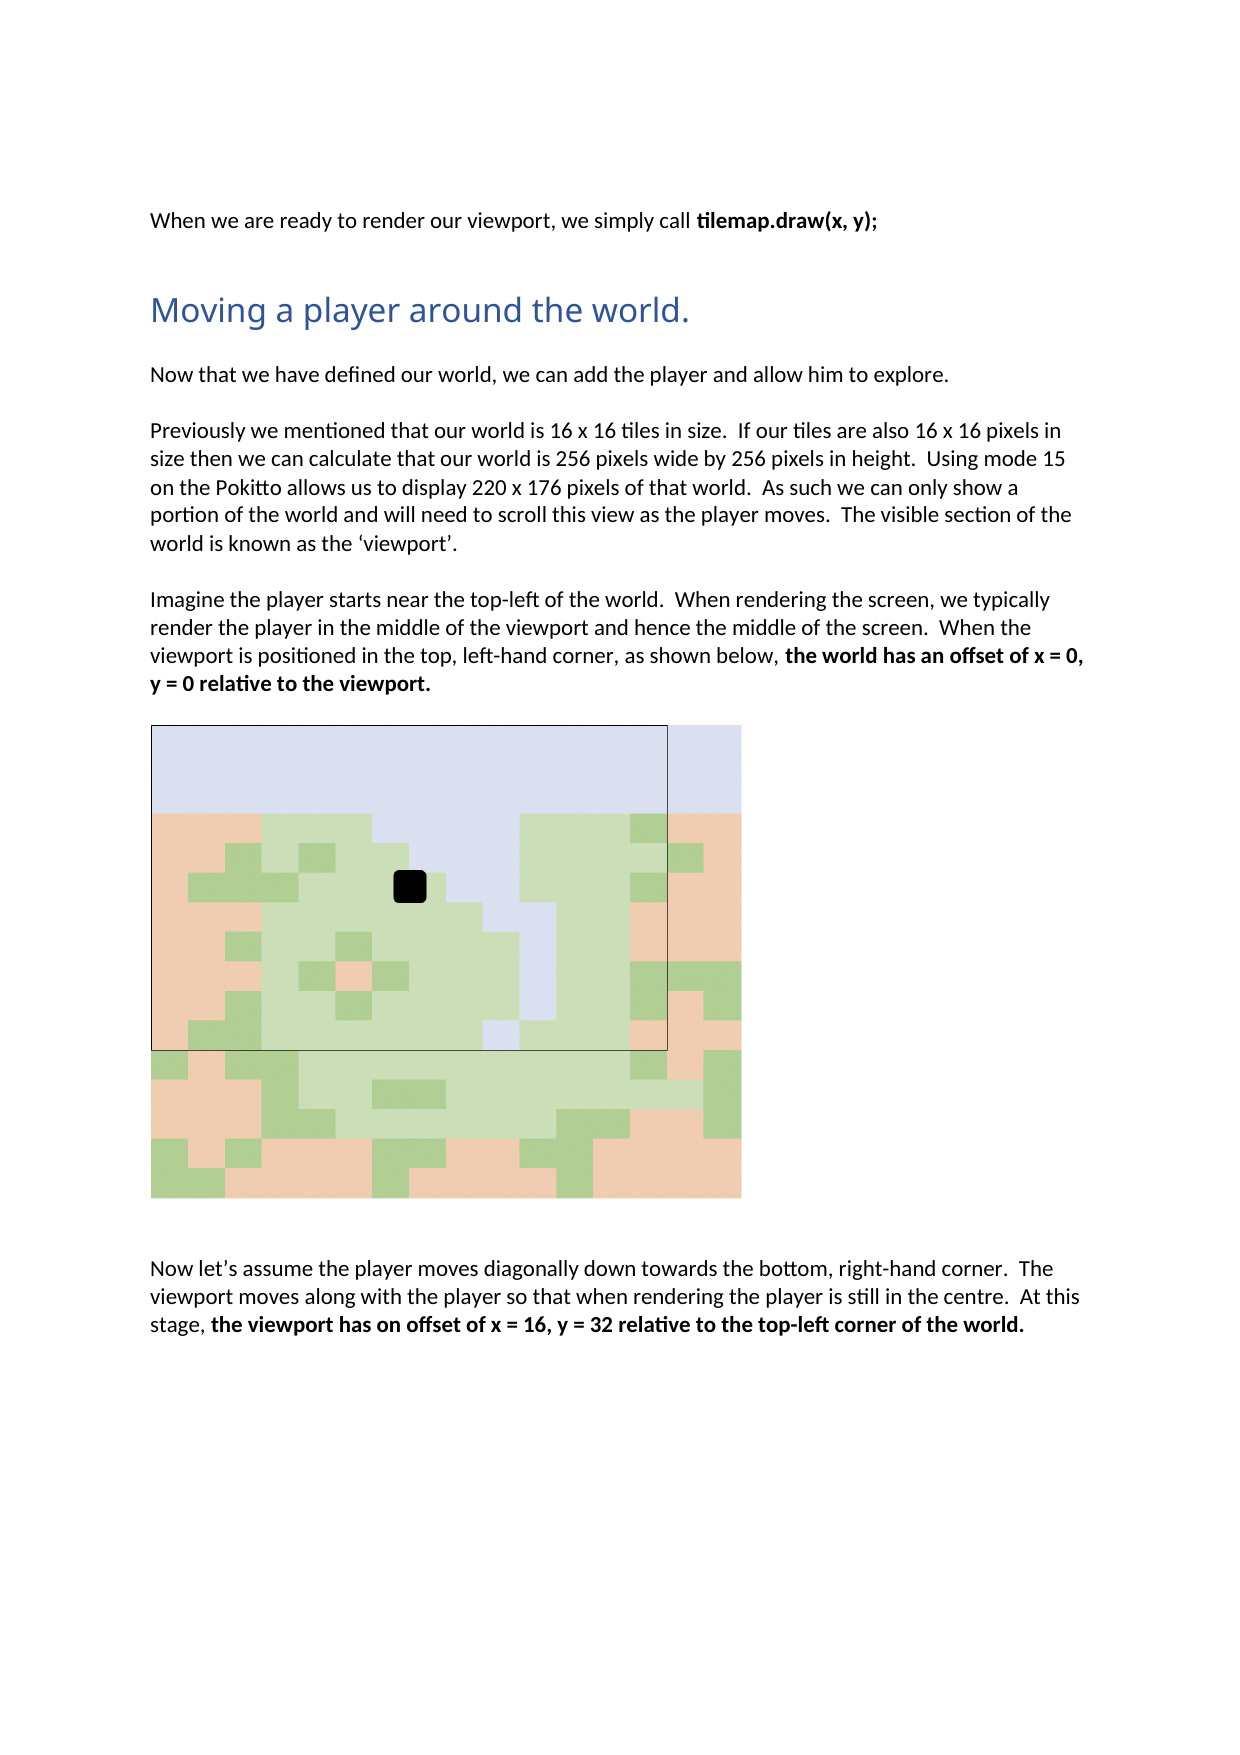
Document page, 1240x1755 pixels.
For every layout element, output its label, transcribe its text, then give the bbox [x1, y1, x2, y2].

text When we are ready to render our viewport, we simply call tilemap.draw(x, y); [150, 206, 1089, 234]
text Previously we mentioned that our world is 16 x 16 tiles in size. If our tiles are also 16 x 16 pixels in size then we can calculate that our world is 256 pixels wide by 256 pixels in height. Using mode 15 on the Pokitto allows us to display 220 x 176 pixels of that world. As such we can only show a portion of the world and will need to scroll this view as the player moves. The visible section of the world is known as the ‘viewport’. [150, 417, 1089, 557]
text Now let’s assume the player moves diagonally down towards the bottom, right-hand corner. The viewport moves along with the player so that when rendering the player is still in the centre. At this stage, the viewport has on offset of x = 16, y = 32 relative to the top-left corner of the world. [150, 1254, 1089, 1338]
subtitle Moving a player around the world. [150, 287, 1089, 332]
text Imagine the player starts near the top-left of the world. When rendering the screen, we typically render the player in the middle of the viewport and hence the middle of the screen. When the viewport is positioned in the top, left-hand corner, as shown below, the world has an offset of x = 0, y = 0 relative to the viewport. [150, 585, 1089, 697]
text Now that we have defined our world, we can add the player and allow him to explore. [150, 361, 1089, 388]
